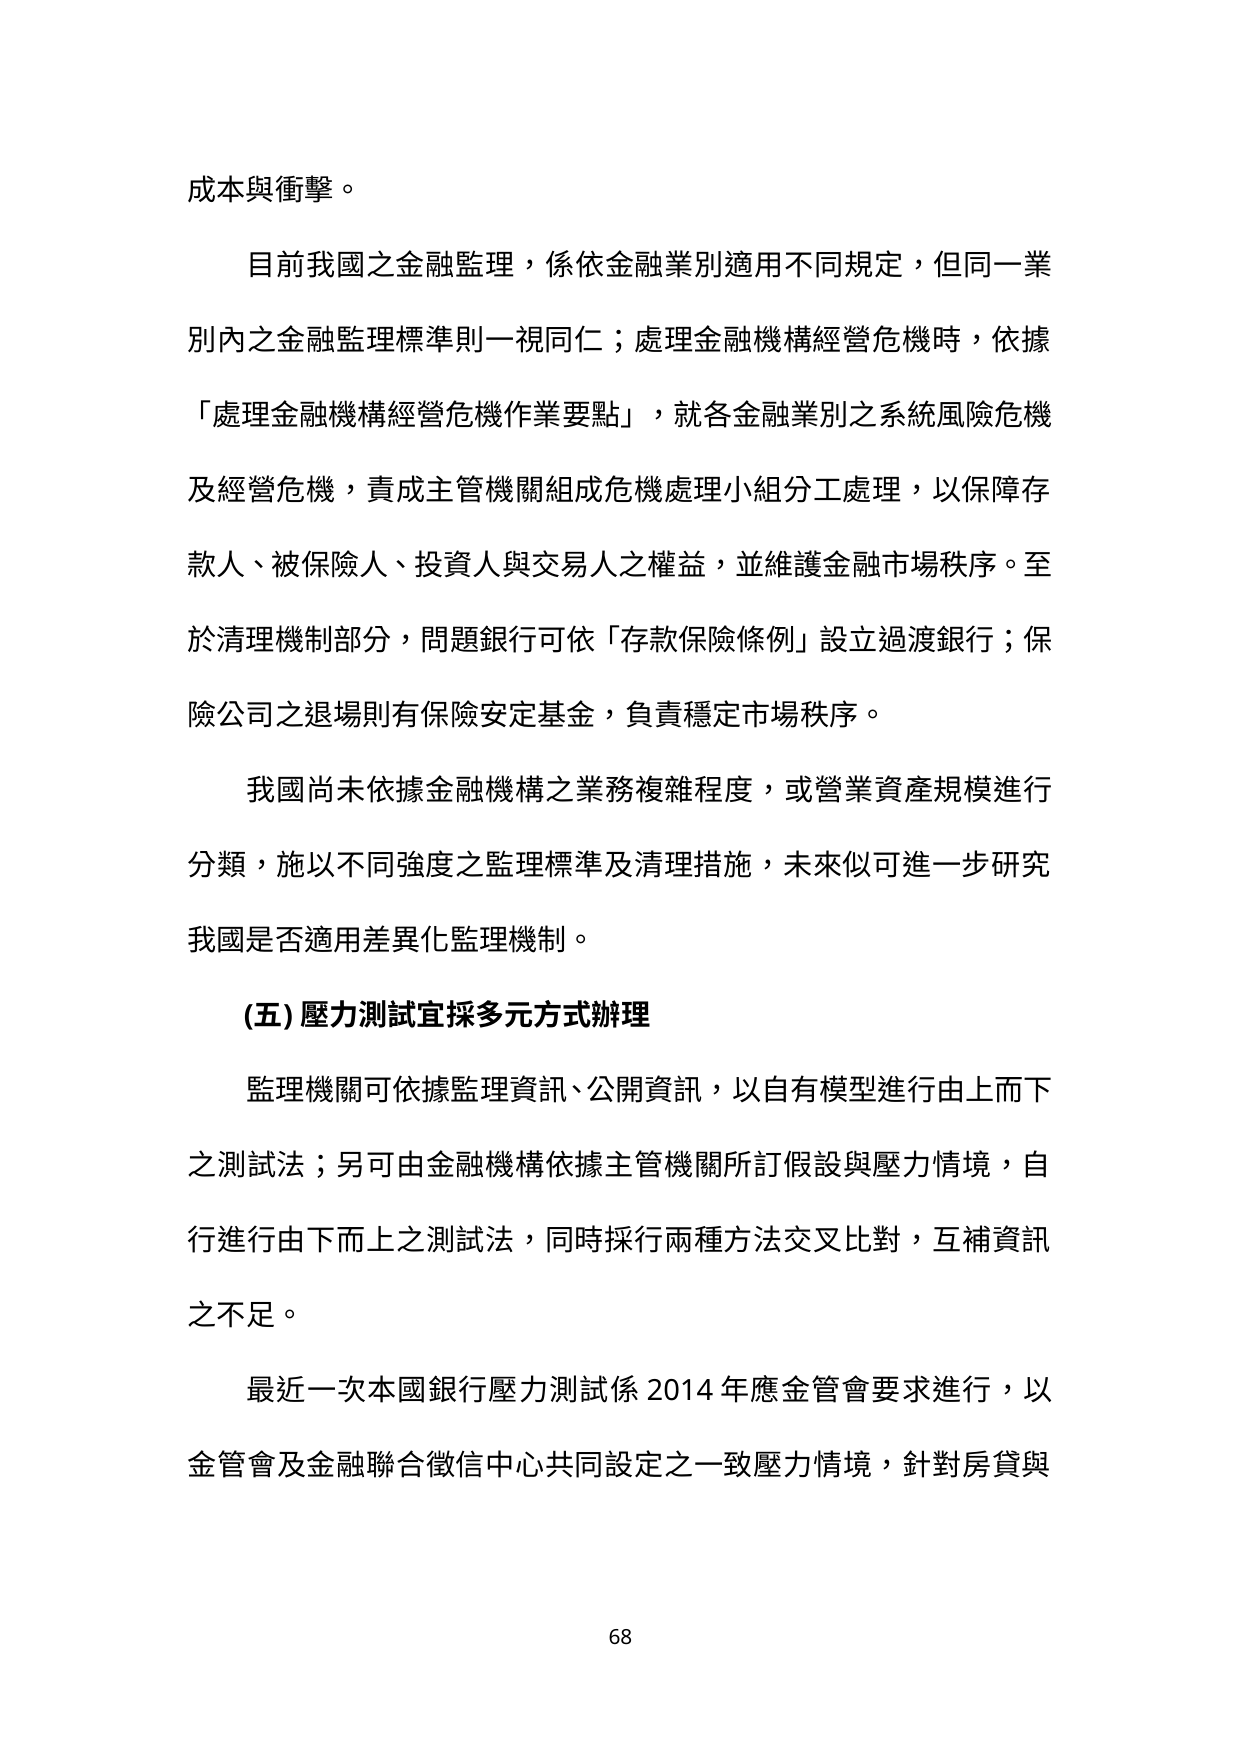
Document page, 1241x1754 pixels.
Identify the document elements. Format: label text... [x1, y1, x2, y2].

text 成本與衝擊。 [187, 150, 1053, 225]
text 我國尚未依據金融機構之業務複雜程度，或營業資產規模進行分類，施以不同強度之監理標準及清理措施，未來似可進一步研究我國是否適用差異化監理機制。 [187, 750, 1053, 975]
text 最近一次本國銀行壓力測試係2014年應金管會要求進行，以金管會及金融聯合徵信中心共同設定之一致壓力情境，針對房貸與 [187, 1350, 1053, 1500]
list 壓力測試宜採多元方式辦理 [244, 975, 1053, 1050]
text 監理機關可依據監理資訊、公開資訊，以自有模型進行由上而下之測試法；另可由金融機構依據主管機關所訂假設與壓力情境，自行進行由下而上之測試法，同時採行兩種方法交叉比對，互補資訊之不足。 [187, 1050, 1053, 1350]
text 目前我國之金融監理，係依金融業別適用不同規定，但同一業別內之金融監理標準則一視同仁；處理金融機構經營危機時，依據「處理金融機構經營危機作業要點」，就各金融業別之系統風險危機及經營危機，責成主管機關組成危機處理小組分工處理，以保障存款人、被保險人、投資人與交易人之權益，並維護金融市場秩序。至於清理機制部分，問題銀行可依「存款保險條例」設立過渡銀行；保險公司之退場則有保險安定基金，負責穩定市場秩序。 [187, 225, 1053, 750]
